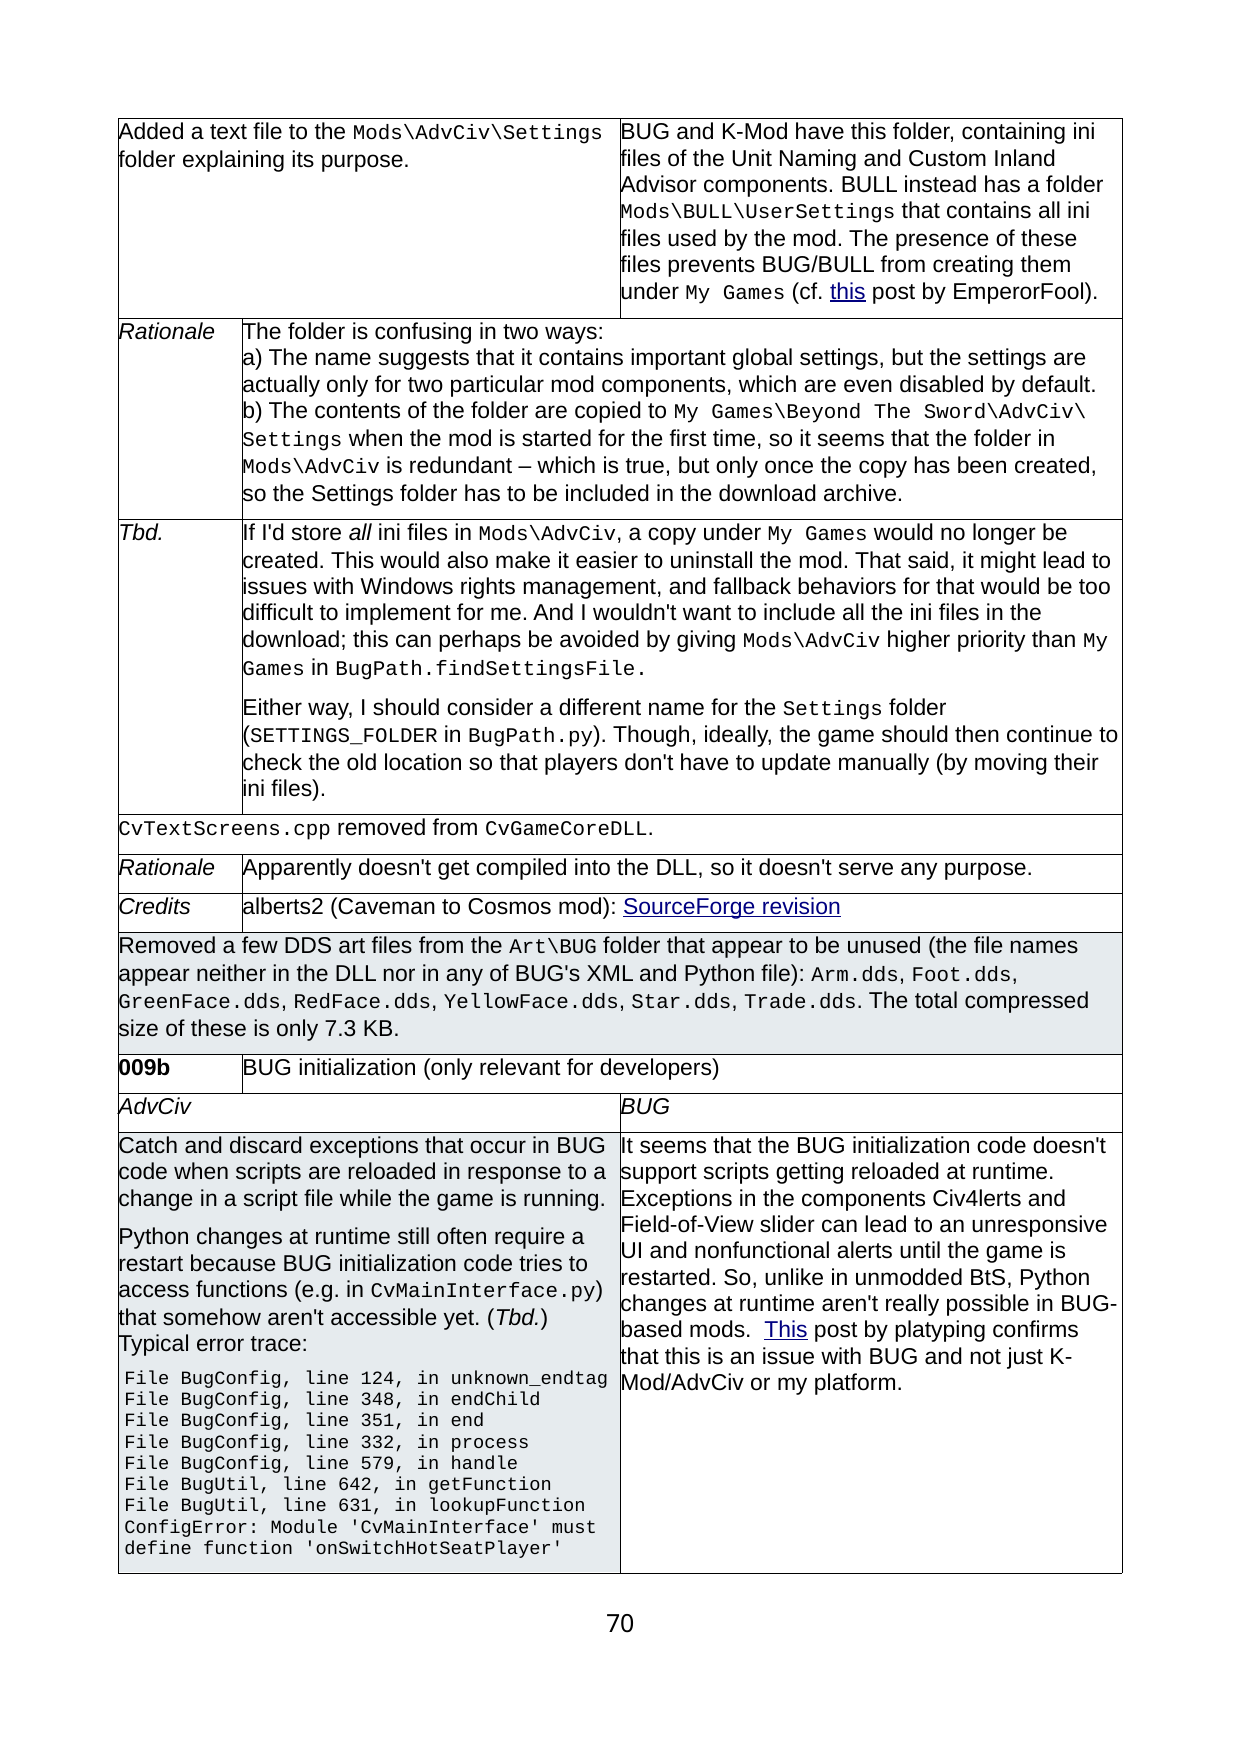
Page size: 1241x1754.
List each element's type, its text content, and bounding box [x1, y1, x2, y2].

table_cell BUG initialization (only relevant for developers) [243, 1055, 1122, 1093]
table_cell BUG and K-Mod have this folder, containing ini files of the Unit Naming and Custom Inland Advisor components. BULL instead has a folder Mods\BULL\UserSettings that contains all ini files used by the mod. The presence of these files prevents BUG/BULL from creating them under My Games (cf. this post by EmperorFool). [621, 119, 1122, 318]
table_cell Added a text file to the Mods\AdvCiv\Settings folder explaining its purpose. [119, 119, 620, 318]
table_cell alberts2 (Caveman to Cosmos mod): SourceForge revision [243, 894, 1122, 932]
table_cell AdvCiv [119, 1094, 620, 1132]
table_cell BUG [621, 1094, 1122, 1132]
table_cell Removed a few DDS art files from the Art\BUG folder that appear to be unused (the file names appear neither in the DLL nor in any of BUG's XML and Python file): Arm.dds, Foot.dds, GreenFace.dds, RedFace.dds, YellowFace.dds, Star.dds, Trade.dds. The total compressed size of these is only 7.3 KB. [119, 933, 1122, 1054]
table_cell If I'd store all ini files in Mods\AdvCiv, a copy under My Games would no longer be created. This would also make it easier to uninstall the mod. That said, it might lead to issues with Windows rights management, and fallback behaviors for that would be too difficult to implement for me. And I wouldn't want to include all the ini files in the download; this can perhaps be avoided by giving Mods\AdvCiv higher priority than My Games in BugPath.findSettingsFile. Either way, I should consider a different name for the Settings folder (SETTINGS_FOLDER in BugPath.py). Though, ideally, the game should then continue to check the old location so that players don't have to update manually (by moving their ini files). [243, 520, 1122, 814]
table_cell 009b [119, 1055, 242, 1093]
table_cell Catch and discard exceptions that occur in BUG code when scripts are reloaded in response to a change in a script file while the game is running. Python changes at runtime still often require a restart because BUG initialization code tries to access functions (e.g. in CvMainInterface.py) that somehow aren't accessible yet. (Tbd.) Typical error trace: File BugConfig, line 124, in unknown_endtag File BugConfig, line 348, in endChild File BugConfig, line 351, in end File BugConfig, line 332, in process File BugConfig, line 579, in handle File BugUtil, line 642, in getFunction File BugUtil, line 631, in lookupFunction ConfigError: Module 'CvMainInterface' must define function 'onSwitchHotSeatPlayer' [119, 1133, 620, 1572]
table_cell Rationale [119, 855, 242, 893]
table_cell Credits [119, 894, 242, 932]
table_cell Rationale [119, 319, 242, 519]
table_cell The folder is confusing in two ways: a) The name suggests that it contains important global settings, but the settings are actually only for two particular mod components, which are even disabled by default. b) The contents of the folder are copied to My Games\Beyond The Sword\AdvCiv\Settings when the mod is started for the first time, so it seems that the folder in Mods\AdvCiv is redundant – which is true, but only once the copy has been created, so the Settings folder has to be included in the download archive. [243, 319, 1122, 519]
table_cell It seems that the BUG initialization code doesn't support scripts getting reloaded at runtime. Exceptions in the components Civ4lerts and Field-of-View slider can lead to an unresponsive UI and nonfunctional alerts until the game is restarted. So, unlike in unmodded BtS, Python changes at runtime aren't really possible in BUG-based mods. This post by platyping confirms that this is an issue with BUG and not just K-Mod/AdvCiv or my platform. [621, 1133, 1122, 1572]
table_cell CvTextScreens.cpp removed from CvGameCoreDLL. [119, 815, 1122, 854]
table_cell Apparently doesn't get compiled into the DLL, so it doesn't serve any purpose. [243, 855, 1122, 893]
table_cell Tbd. [119, 520, 242, 814]
